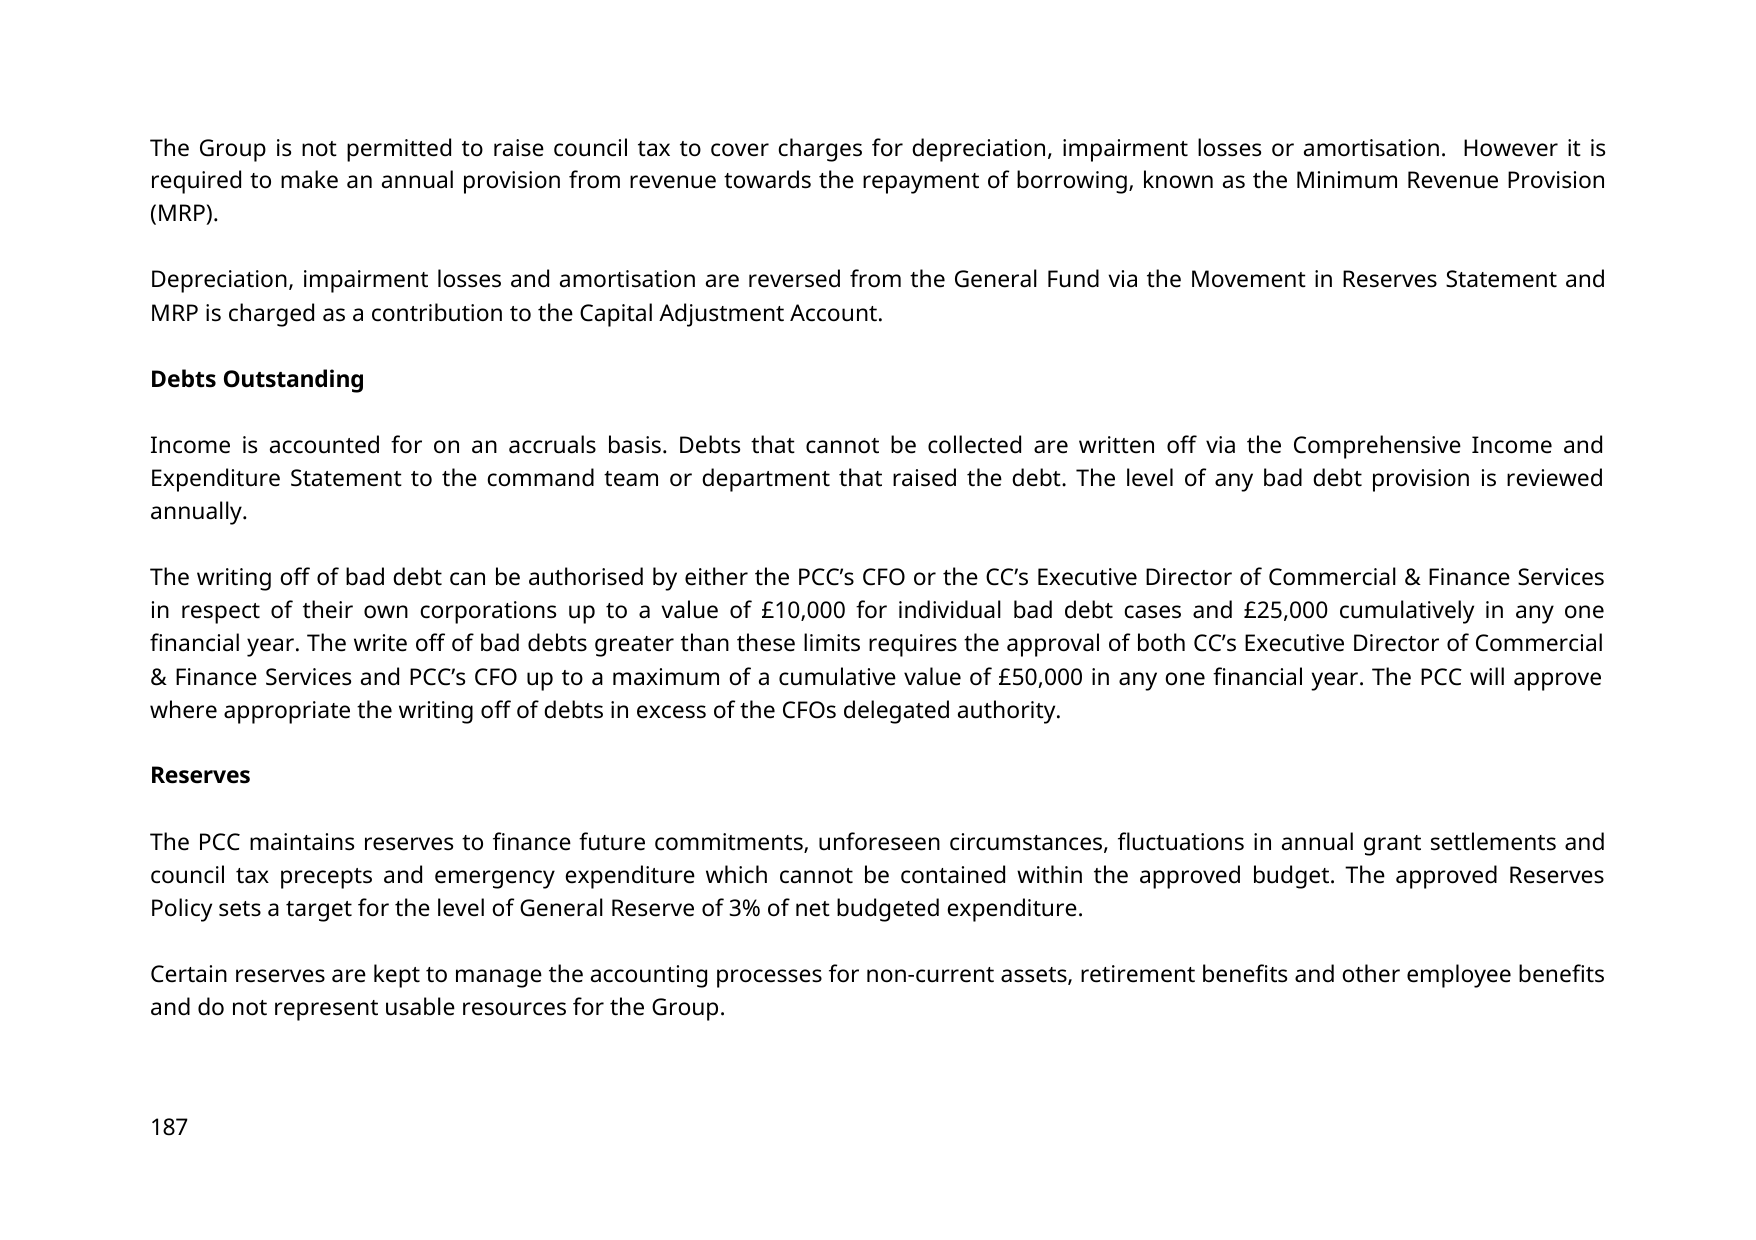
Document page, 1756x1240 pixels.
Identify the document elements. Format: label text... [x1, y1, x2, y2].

text Income is accounted for on an accruals basis. Debts that cannot be collected are written off via the Comprehensive Income and Expenditure Statement to the command team or department that raised the debt. The level of any bad debt provision is reviewed annually. [150, 429, 1606, 526]
text Certain reserves are kept to manage the accounting processes for non-current assets, retirement benefits and other employee benefits and do not represent usable resources for the Group. [150, 958, 1606, 1022]
subtitle Debts Outstanding [150, 363, 1726, 394]
text The PCC maintains reserves to finance future commitments, unforeseen circumstances, fluctuations in annual grant settlements and council tax precepts and emergency expenditure which cannot be contained within the approved budget. The approved Reserves Policy sets a target for the level of General Reserve of 3% of net budgeted expenditure. [150, 826, 1606, 923]
subtitle Reserves [150, 759, 1726, 791]
text Depreciation, impairment losses and amortisation are reversed from the General Fund via the Movement in Reserves Statement and MRP is charged as a contribution to the Capital Adjustment Account. [150, 263, 1606, 328]
text The Group is not permitted to raise council tax to cover charges for depreciation, impairment losses or amortisation. However it is required to make an annual provision from revenue towards the repayment of borrowing, known as the Minimum Revenue Provision (MRP). [150, 131, 1606, 228]
text The writing off of bad debt can be authorised by either the PCC’s CFO or the CC’s Executive Director of Commercial & Finance Services in respect of their own corporations up to a value of £10,000 for individual bad debt cases and £25,000 cumulatively in any one financial year. The write off of bad debts greater than these limits requires the approval of both CC’s Executive Director of Commercial & Finance Services and PCC’s CFO up to a maximum of a cumulative value of £50,000 in any one financial year. The PCC will approve where appropriate the writing off of debts in excess of the CFOs delegated authority. [150, 561, 1606, 725]
